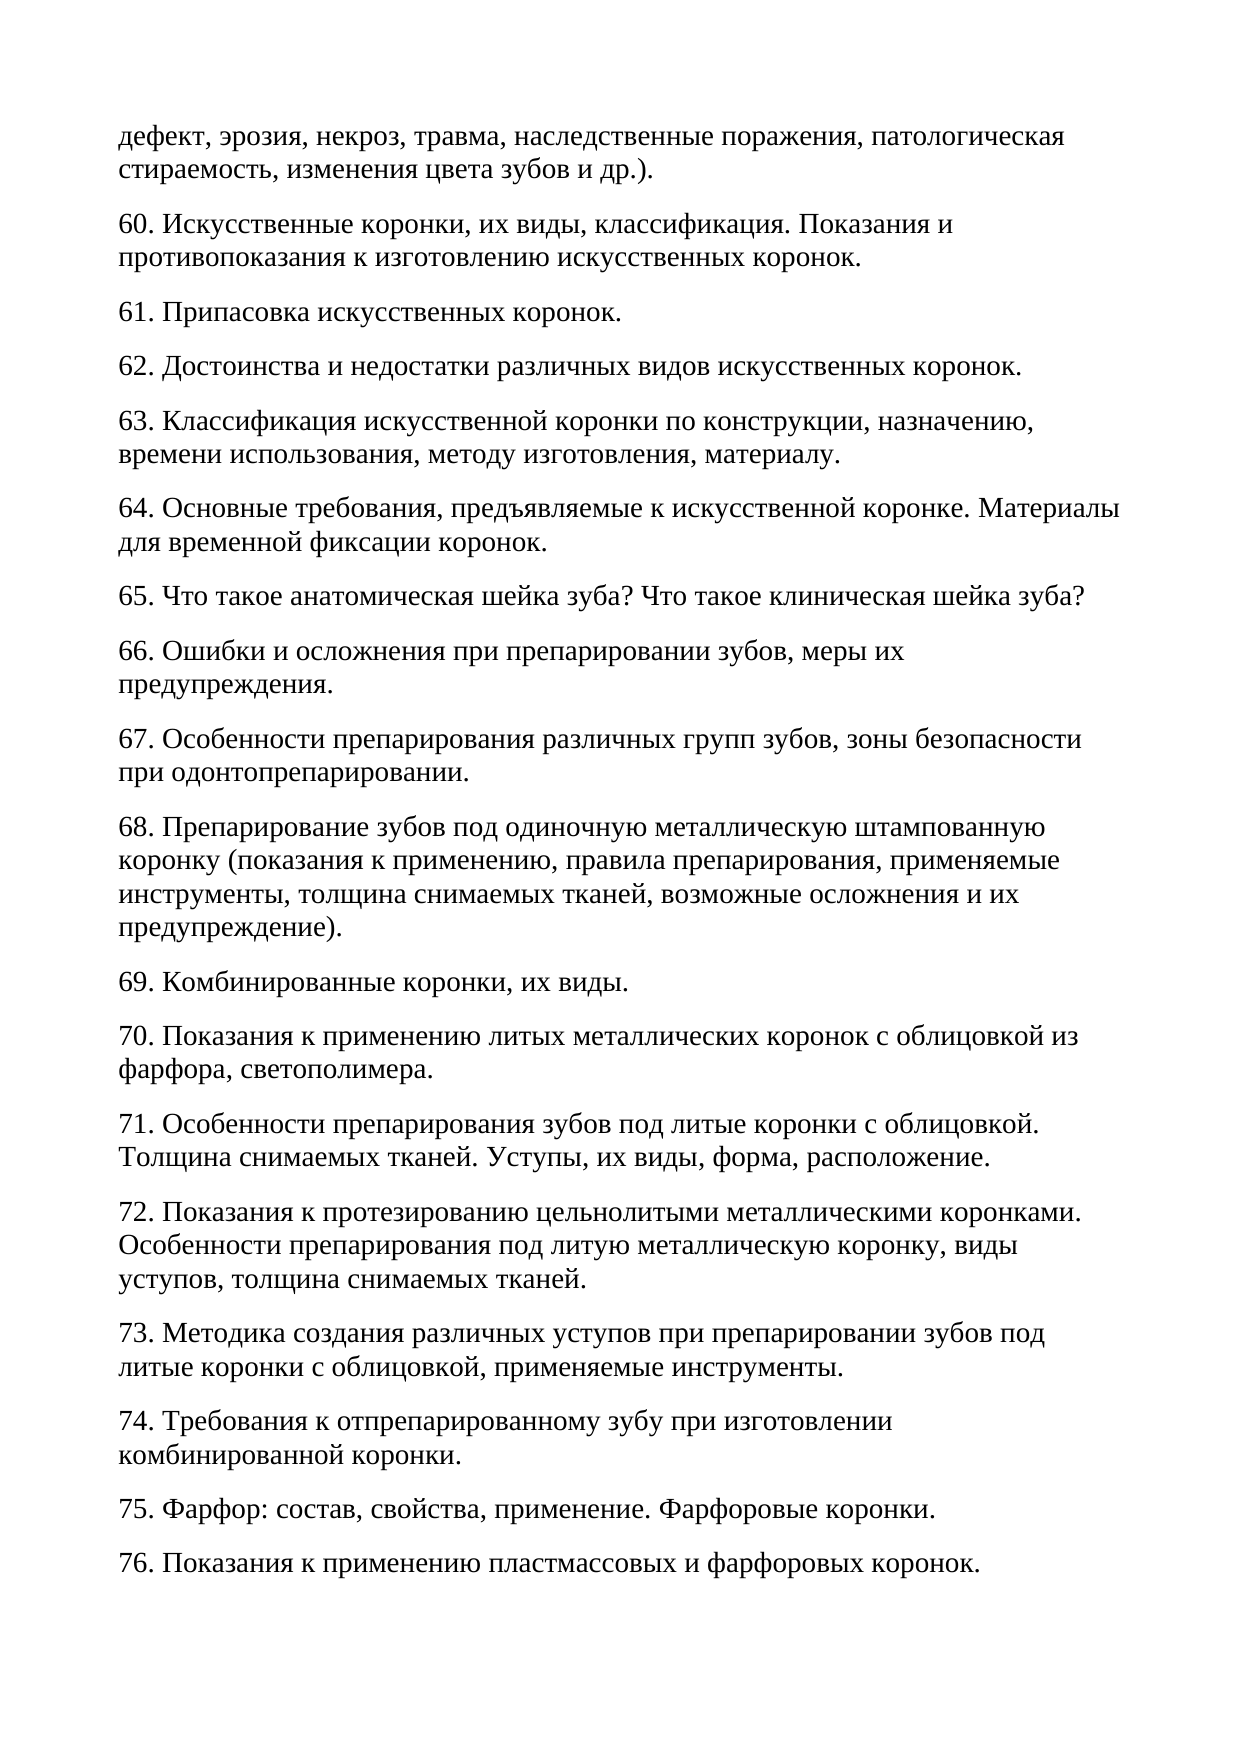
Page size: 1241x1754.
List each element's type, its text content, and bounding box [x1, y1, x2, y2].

text 72. Показания к протезированию цельнолитыми металлическими коронками. Особенности препарирования под литую металлическую коронку, виды уступов, толщина снимаемых тканей. [118, 1194, 1122, 1294]
text 75. Фарфор: состав, свойства, применение. Фарфоровые коронки. [118, 1491, 1122, 1525]
text 74. Требования к отпрепарированному зубу при изготовлении комбинированной коронки. [118, 1403, 1122, 1470]
text дефект, эрозия, некроз, травма, наследственные поражения, патологическая стираемость, изменения цвета зубов и др.). [118, 118, 1122, 185]
text 70. Показания к применению литых металлических коронок с облицовкой из фарфора, светополимера. [118, 1018, 1122, 1085]
text 62. Достоинства и недостатки различных видов искусственных коронок. [118, 348, 1122, 382]
text 65. Что такое анатомическая шейка зуба? Что такое клиническая шейка зуба? [118, 578, 1122, 612]
text 63. Классификация искусственной коронки по конструкции, назначению, времени использования, методу изготовления, материалу. [118, 403, 1122, 470]
text 61. Припасовка искусственных коронок. [118, 294, 1122, 327]
text 73. Методика создания различных уступов при препарировании зубов под литые коронки с облицовкой, применяемые инструменты. [118, 1315, 1122, 1382]
text 76. Показания к применению пластмассовых и фарфоровых коронок. [118, 1546, 1122, 1579]
text 60. Искусственные коронки, их виды, классификация. Показания и противопоказания к изготовлению искусственных коронок. [118, 206, 1122, 273]
text 68. Препарирование зубов под одиночную металлическую штампованную коронку (показания к применению, правила препарирования, применяемые инструменты, толщина снимаемых тканей, возможные осложнения и их предупреждение). [118, 809, 1122, 943]
text 66. Ошибки и осложнения при препарировании зубов, меры их предупреждения. [118, 633, 1122, 700]
text 64. Основные требования, предъявляемые к искусственной коронке. Материалы для временной фиксации коронок. [118, 491, 1122, 558]
text 69. Комбинированные коронки, их виды. [118, 964, 1122, 997]
text 71. Особенности препарирования зубов под литые коронки с облицовкой. Толщина снимаемых тканей. Уступы, их виды, форма, расположение. [118, 1106, 1122, 1173]
text 67. Особенности препарирования различных групп зубов, зоны безопасности при одонтопрепарировании. [118, 721, 1122, 788]
